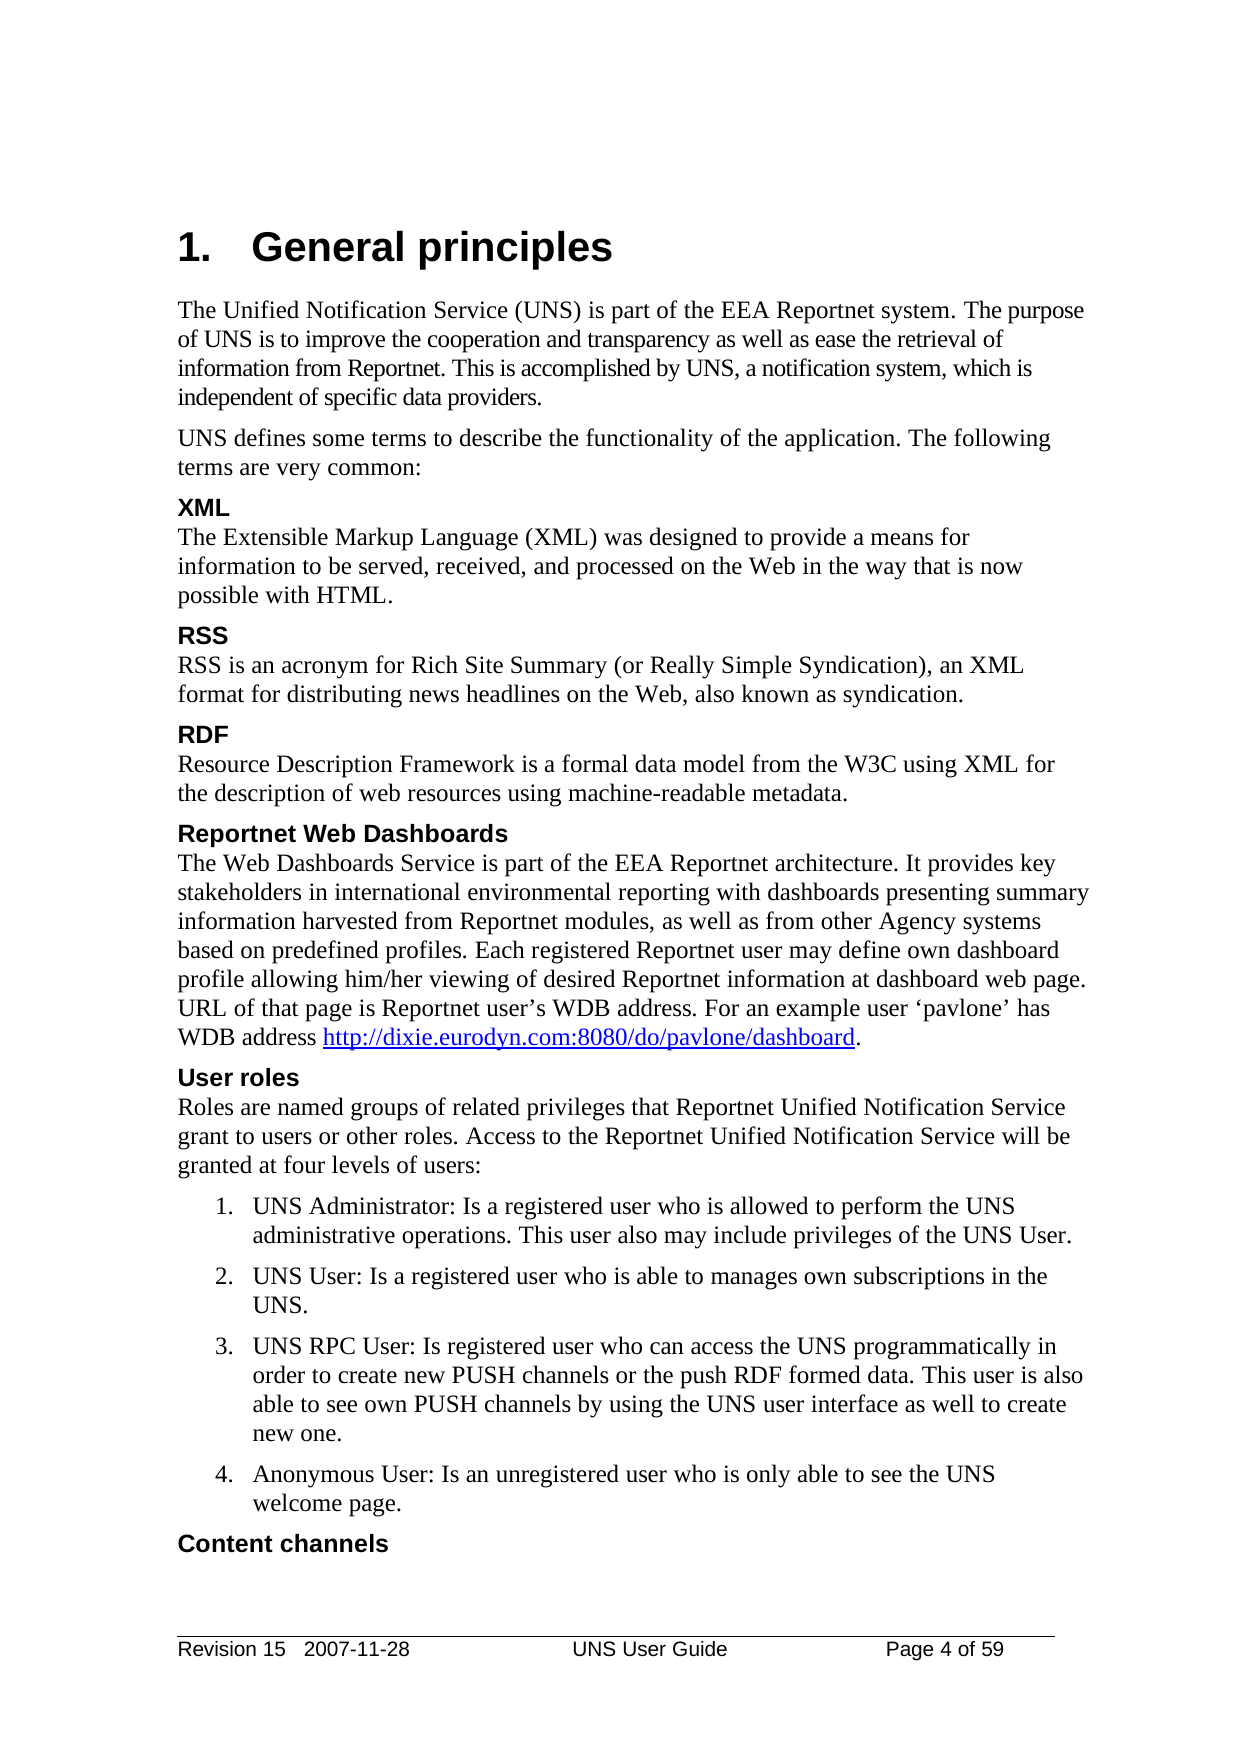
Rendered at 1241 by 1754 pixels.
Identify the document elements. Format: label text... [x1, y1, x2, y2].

subtitle XML [177, 493, 1092, 522]
text The Web Dashboards Service is part of the EEA Reportnet architecture. It provides key stakeholders in international environmental reporting with dashboards presenting summary information harvested from Reportnet modules, as well as from other Agency systems based on predefined profiles. Each registered Reportnet user may define own dashboard profile allowing him/her viewing of desired Reportnet information at dashboard web page. URL of that page is Reportnet user’s WDB address. For an example user ‘pavlone’ has WDB address http://dixie.eurodyn.com:8080/do/pavlone/dashboard. [177, 848, 1092, 1051]
text Roles are named groups of related privileges that Reportnet Unified Notification Service grant to users or other roles. Access to the Reportnet Unified Notification Service will be granted at four levels of users: [177, 1092, 1092, 1179]
list Anonymous User: Is an unregistered user who is only able to see the UNS welcome page. [215, 1459, 1092, 1517]
text RSS is an acronym for Rich Site Summary (or Really Simple Syndication), an XML format for distributing news headlines on the Web, also known as syndication. [177, 650, 1092, 708]
subtitle Content channels [177, 1528, 1092, 1558]
subtitle User roles [177, 1063, 1092, 1092]
text The Extensible Markup Language (XML) was designed to provide a means for information to be served, received, and processed on the Web in the way that is now possible with HTML. [177, 522, 1092, 609]
text Resource Description Framework is a formal data model from the W3C using XML for the description of web resources using machine-readable metadata. [177, 749, 1092, 807]
list UNS RPC User: Is registered user who can access the UNS programmatically in order to create new PUSH channels or the push RDF formed data. This user is also able to see own PUSH channels by using the UNS user interface as well to create new one. [215, 1331, 1092, 1447]
text UNS defines some terms to describe the functionality of the application. The following terms are very common: [177, 423, 1092, 481]
list UNS User: Is a registered user who is able to manages own subscriptions in the UNS. [215, 1261, 1092, 1319]
list UNS Administrator: Is a registered user who is allowed to perform the UNS administrative operations. This user also may include privileges of the UNS User. [215, 1191, 1092, 1249]
subtitle General principles [177, 222, 1092, 270]
subtitle RDF [177, 719, 1092, 749]
text The Unified Notification Service (UNS) is part of the EEA Reportnet system. The purpose of UNS is to improve the cooperation and transparency as well as ease the retrieval of information from Reportnet. This is accomplished by UNS, a notification system, which is independent of specific data providers. [177, 295, 1092, 411]
subtitle Reportnet Web Dashboards [177, 818, 1092, 848]
subtitle RSS [177, 621, 1092, 650]
